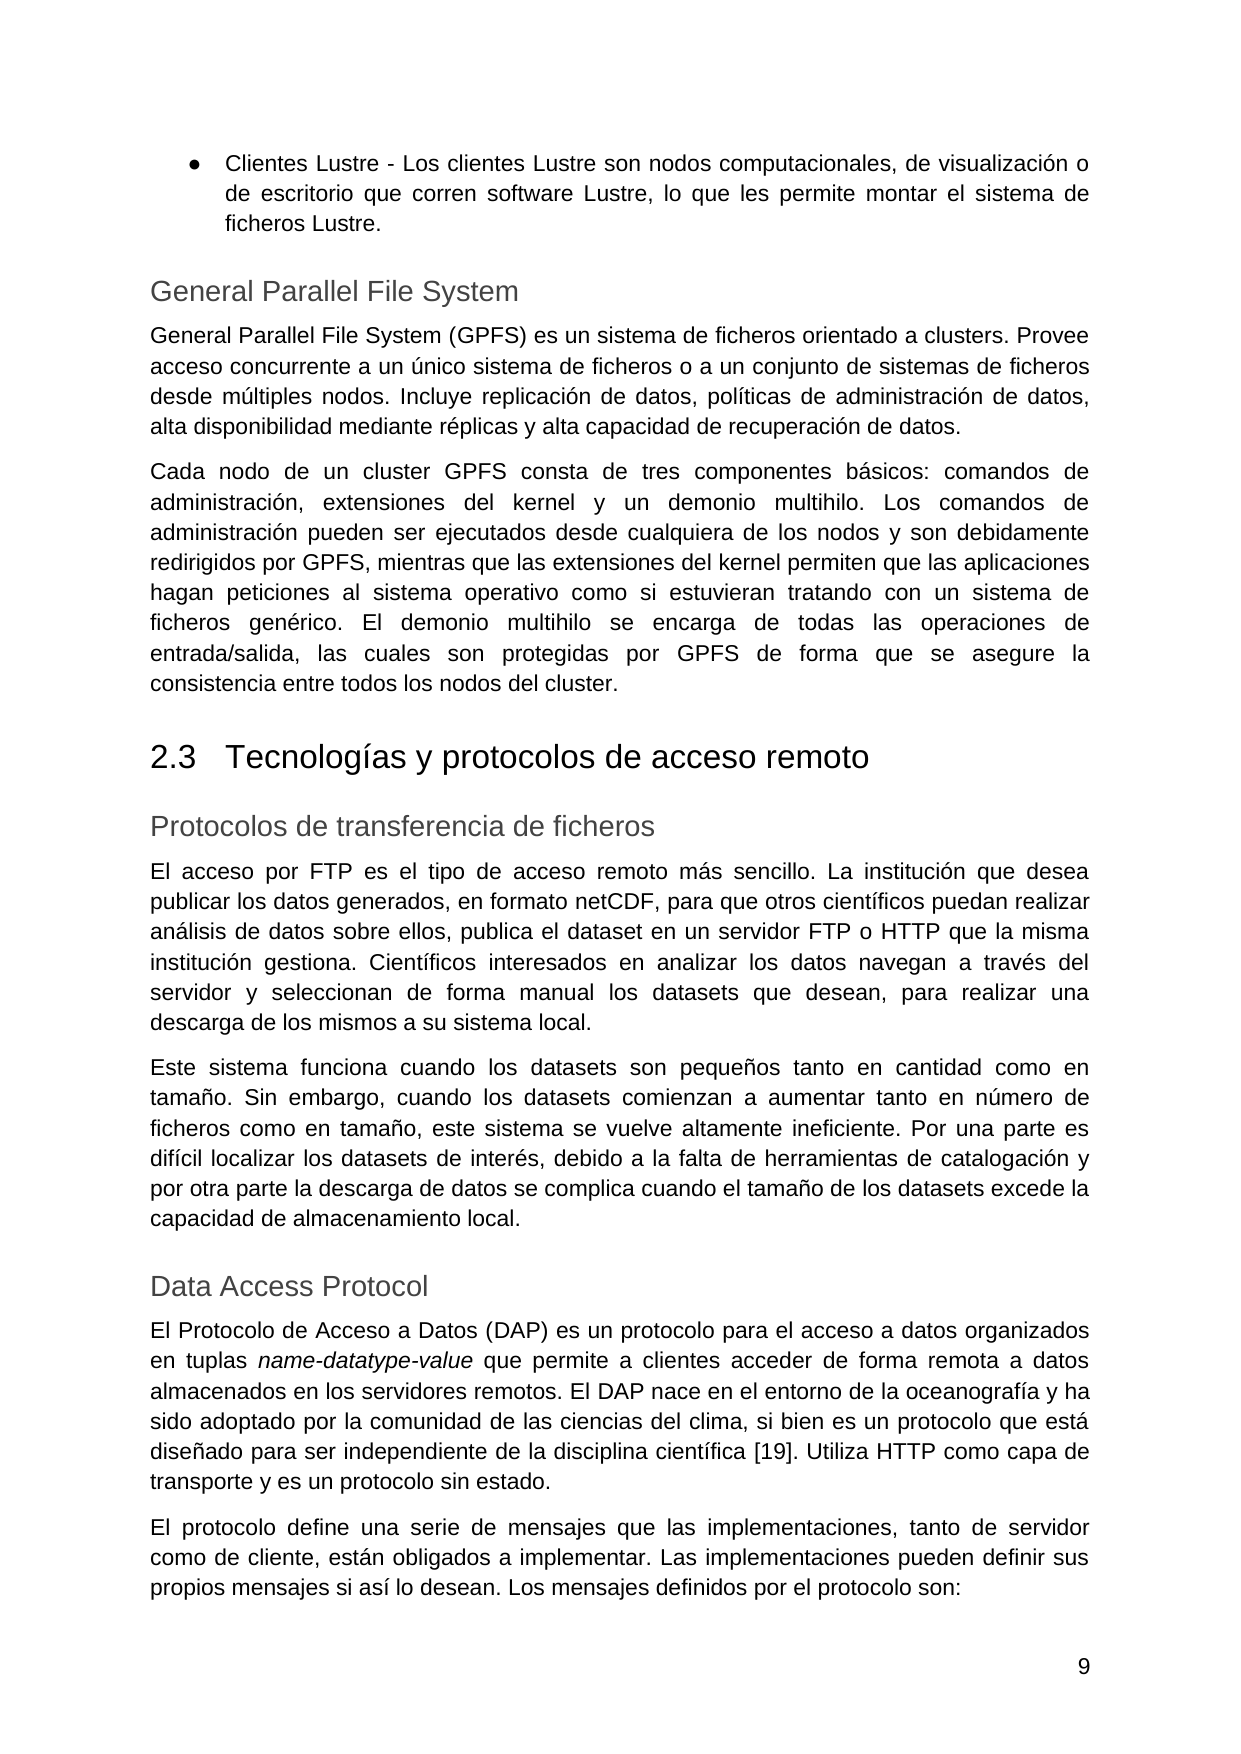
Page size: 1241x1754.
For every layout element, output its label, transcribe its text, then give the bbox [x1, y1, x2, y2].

text Este sistema funciona cuando los datasets son pequeños tanto en cantidad como en tamaño. Sin embargo, cuando los datasets comienzan a aumentar tanto en número de ficheros como en tamaño, este sistema se vuelve altamente ineficiente. Por una parte es difícil localizar los datasets de interés, debido a la falta de herramientas de catalogación y por otra parte la descarga de datos se complica cuando el tamaño de los datasets excede la capacidad de almacenamiento local. [150, 1054, 1090, 1231]
subtitle Tecnologías y protocolos de acceso remoto [150, 737, 1090, 776]
text El Protocolo de Acceso a Datos (DAP) es un protocolo para el acceso a datos organizados en tuplas name-datatype-value que permite a clientes acceder de forma remota a datos almacenados en los servidores remotos. El DAP nace en el entorno de la oceanografía y ha sido adoptado por la comunidad de las ciencias del clima, si bien es un protocolo que está diseñado para ser independiente de la disciplina científica [19]. Utiliza HTTP como capa de transporte y es un protocolo sin estado. [150, 1317, 1090, 1494]
subtitle Protocolos de transferencia de ficheros [150, 809, 1090, 843]
text Cada nodo de un cluster GPFS consta de tres componentes básicos: comandos de administración, extensiones del kernel y un demonio multihilo. Los comandos de administración pueden ser ejecutados desde cualquiera de los nodos y son debidamente redirigidos por GPFS, mientras que las extensiones del kernel permiten que las aplicaciones hagan peticiones al sistema operativo como si estuvieran tratando con un sistema de ficheros genérico. El demonio multihilo se encarga de todas las operaciones de entrada/salida, las cuales son protegidas por GPFS de forma que se asegure la consistencia entre todos los nodos del cluster. [150, 458, 1090, 696]
text General Parallel File System (GPFS) es un sistema de ficheros orientado a clusters. Provee acceso concurrente a un único sistema de ficheros o a un conjunto de sistemas de ficheros desde múltiples nodos. Incluye replicación de datos, políticas de administración de datos, alta disponibilidad mediante réplicas y alta capacidad de recuperación de datos. [150, 322, 1090, 439]
subtitle Data Access Protocol [150, 1269, 1090, 1302]
text El protocolo define una serie de mensajes que las implementaciones, tanto de servidor como de cliente, están obligados a implementar. Las implementaciones pueden definir sus propios mensajes si así lo desean. Los mensajes definidos por el protocolo son: [150, 1513, 1090, 1600]
text El acceso por FTP es el tipo de acceso remoto más sencillo. La institución que desea publicar los datos generados, en formato netCDF, para que otros científicos puedan realizar análisis de datos sobre ellos, publica el dataset en un servidor FTP o HTTP que la misma institución gestiona. Científicos interesados en analizar los datos navegan a través del servidor y seleccionan de forma manual los datasets que desean, para realizar una descarga de los mismos a su sistema local. [150, 858, 1090, 1035]
list Clientes Lustre - Los clientes Lustre son nodos computacionales, de visualización o de escritorio que corren software Lustre, lo que les permite montar el sistema de ficheros Lustre. [187, 150, 1090, 237]
subtitle General Parallel File System [150, 274, 1090, 307]
